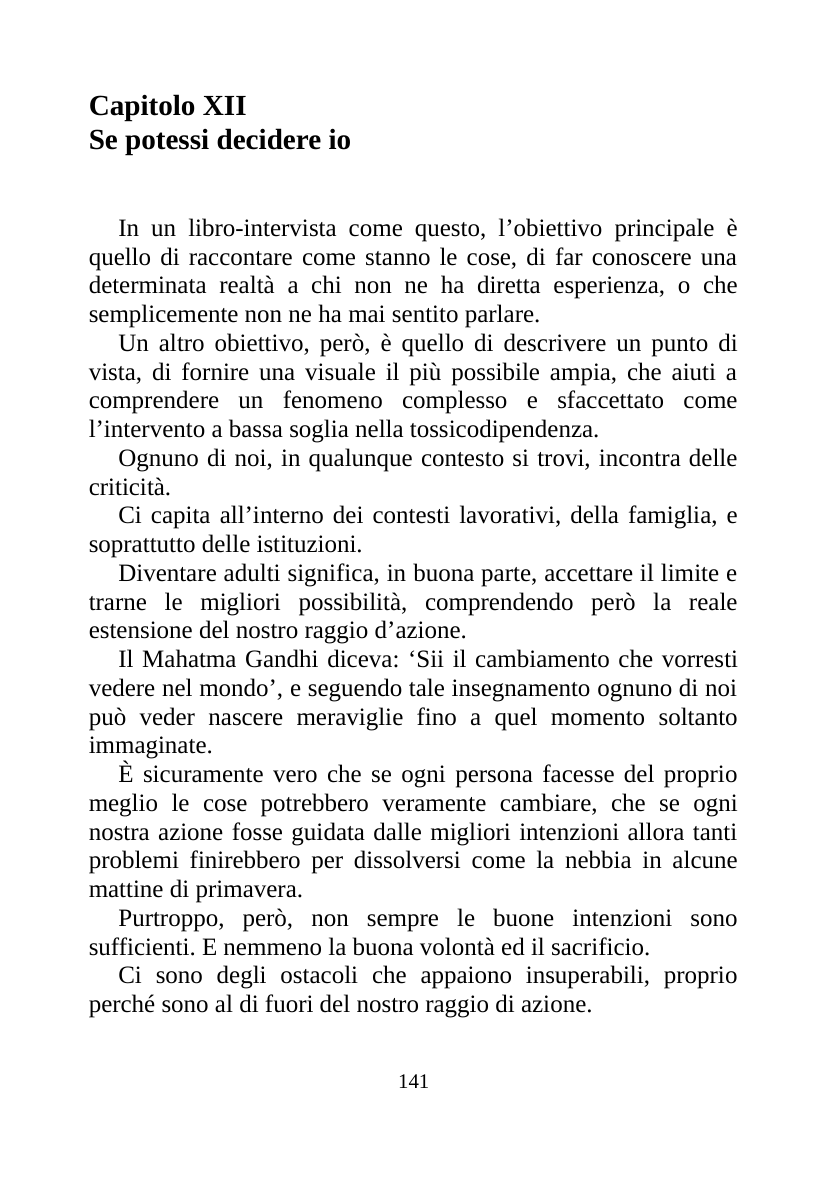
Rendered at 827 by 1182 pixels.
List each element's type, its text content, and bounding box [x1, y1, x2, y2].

text Ognuno di noi, in qualunque contesto si trovi, incontra delle criticità. [88, 443, 738, 501]
subtitle Se potessi decidere io [88, 122, 738, 156]
text Purtroppo, però, non sempre le buone intenzioni sono sufficienti. E nemmeno la buona volontà ed il sacrificio. [88, 903, 738, 961]
text Il Mahatma Gandhi diceva: ‘Sii il cambiamento che vorresti vedere nel mondo’, e seguendo tale insegnamento ognuno di noi può veder nascere meraviglie fino a quel momento soltanto immaginate. [88, 644, 738, 759]
text Diventare adulti significa, in buona parte, accettare il limite e trarne le migliori possibilità, comprendendo però la reale estensione del nostro raggio d’azione. [88, 558, 738, 644]
text In un libro-intervista come questo, l’obiettivo principale è quello di raccontare come stanno le cose, di far conoscere una determinata realtà a chi non ne ha diretta esperienza, o che semplicemente non ne ha mai sentito parlare. [88, 213, 738, 328]
text Ci capita all’interno dei contesti lavorativi, della famiglia, e soprattutto delle istituzioni. [88, 501, 738, 558]
subtitle Capitolo XII [88, 88, 738, 122]
text Un altro obiettivo, però, è quello di descrivere un punto di vista, di fornire una visuale il più possibile ampia, che aiuti a comprendere un fenomeno complesso e sfaccettato come l’intervento a bassa soglia nella tossicodipendenza. [88, 328, 738, 443]
text Ci sono degli ostacoli che appaiono insuperabili, proprio perché sono al di fuori del nostro raggio di azione. [88, 961, 738, 1018]
text È sicuramente vero che se ogni persona facesse del proprio meglio le cose potrebbero veramente cambiare, che se ogni nostra azione fosse guidata dalle migliori intenzioni allora tanti problemi finirebbero per dissolversi come la nebbia in alcune mattine di primavera. [88, 759, 738, 903]
